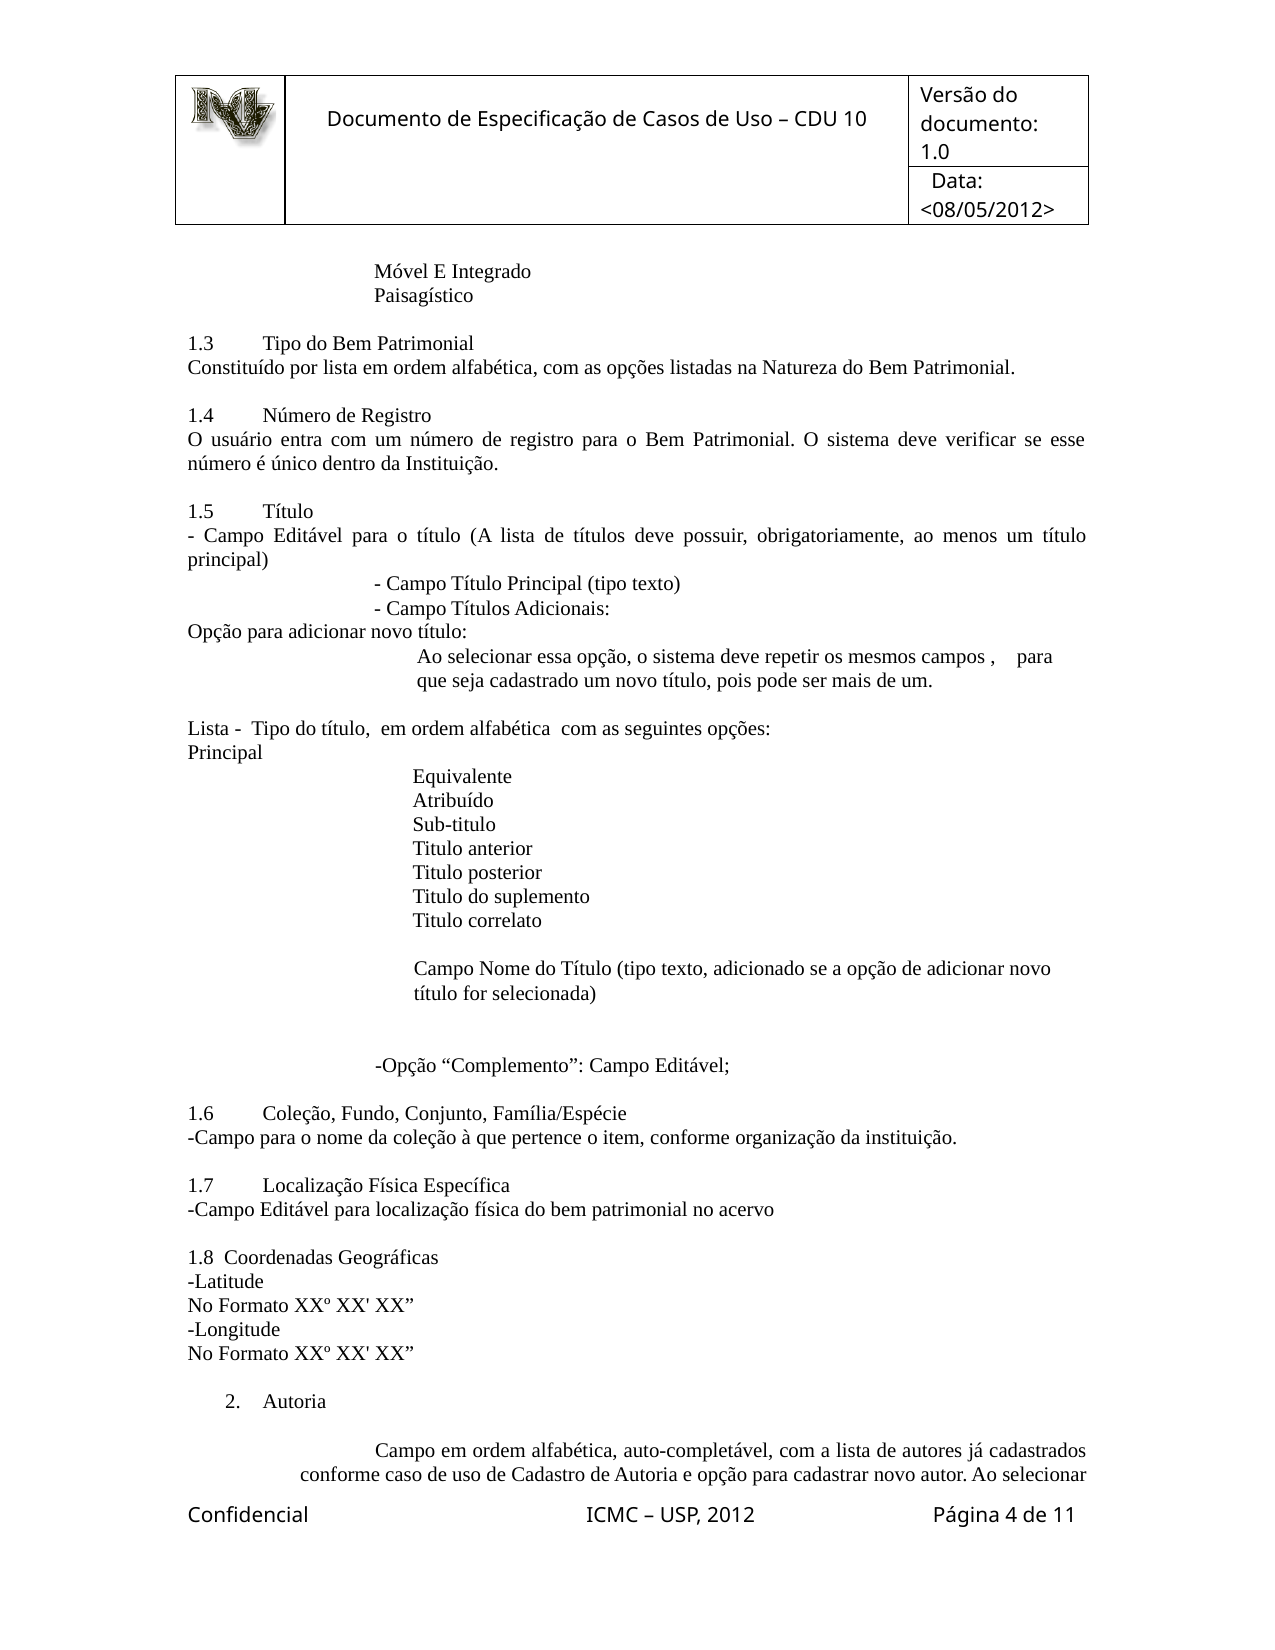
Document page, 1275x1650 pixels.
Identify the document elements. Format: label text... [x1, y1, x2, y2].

text Móvel E Integrado [187, 258, 1087, 283]
text Titulo posterior [187, 860, 1087, 884]
text Ao selecionar essa opção, o sistema deve repetir os mesmos campos , para que seja cadastrado um novo título, pois pode ser mais de um. [379, 643, 1087, 692]
text Titulo correlato [187, 908, 1087, 932]
text Paisagístico [187, 283, 1087, 307]
text -Opção “Complemento”: Campo Editável; [300, 1053, 1087, 1077]
text 1.5 Título [187, 499, 1087, 523]
list Autoria [225, 1389, 1087, 1413]
text Sub-titulo [187, 812, 1087, 836]
text - Campo Editável para o título (A lista de títulos deve possuir, obrigatoriamente, ao menos um título principal) [187, 523, 1087, 571]
text Opção para adicionar novo título: [187, 619, 1087, 643]
text O usuário entra com um número de registro para o Bem Patrimonial. O sistema deve verificar se esse número é único dentro da Instituição. [187, 427, 1087, 475]
text -Campo para o nome da coleção à que pertence o item, conforme organização da instituição. [187, 1125, 1087, 1149]
text 1.8 Coordenadas Geográficas [187, 1245, 1087, 1269]
text 1.6 Coleção, Fundo, Conjunto, Família/Espécie [187, 1101, 1087, 1125]
text -Latitude [187, 1269, 1087, 1293]
text Lista - Tipo do título, em ordem alfabética com as seguintes opções: [187, 716, 1087, 740]
text Titulo anterior [187, 836, 1087, 860]
text Atribuído [187, 788, 1087, 812]
text Campo em ordem alfabética, auto-completável, com a lista de autores já cadastrados conforme caso de uso de Cadastro de Autoria e opção para cadastrar novo autor. Ao selecionar [300, 1438, 1087, 1486]
text -Longitude [187, 1317, 1087, 1341]
text No Formato XXº XX' XX” [187, 1293, 1087, 1317]
text -Campo Editável para localização física do bem patrimonial no acervo [187, 1197, 1087, 1221]
text No Formato XXº XX' XX” [187, 1341, 1087, 1365]
text Principal [187, 740, 1087, 764]
text Titulo do suplemento [187, 884, 1087, 908]
text 1.4 Número de Registro [187, 403, 1087, 427]
text - Campo Título Principal (tipo texto) [374, 571, 1087, 595]
text 1.3 Tipo do Bem Patrimonial [187, 331, 1087, 355]
text Equivalente [187, 764, 1087, 788]
text Campo Nome do Título (tipo texto, adicionado se a opção de adicionar novo título for selecionada) [413, 956, 1087, 1004]
text 1.7 Localização Física Específica [187, 1173, 1087, 1197]
text - Campo Títulos Adicionais: [374, 595, 1087, 619]
text Constituído por lista em ordem alfabética, com as opções listadas na Natureza do Bem Patrimonial. [187, 355, 1087, 379]
